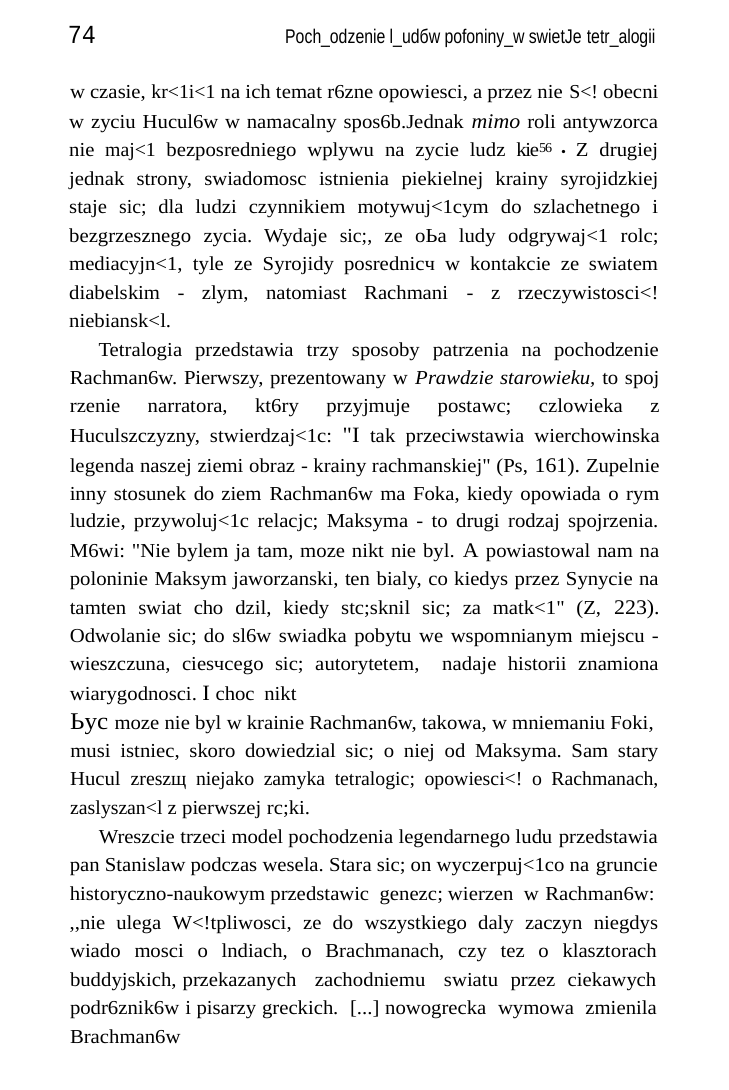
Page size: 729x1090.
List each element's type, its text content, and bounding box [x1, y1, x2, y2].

text ,,nie ulega W<!tpliwosci, ze do wszystkiego daly zaczyn niegdys wiado­ mosci о lndiach, о Brachmanach, czy tez о klasztorach buddyjskich, przekazanych zachodniemu swiatu przez ciekawych podr6znik6w і pisarzy greckich. [...] nowogrecka wymowa zmienila Brachman6w [69, 911, 658, 1048]
text w czasie, kr<1i<1 na ich temat r6zne opowiesci, а przez nie S<! obecni w zyciu Hucul6w w namacalny spos6b.Jednak тіто roli antywzorca nie maj<1 bezposredniego wplywu na zycie ludz kie56 • Z drugiej jednak strony, swiadomosc istnienia piekielnej krainy syrojidzkiej staje sic; dla ludzi czynnikiem motywuj<1cym do szlachetnego і bezgrzesznego zycia. Wydaje sic;, ze оЬа ludy odgrywaj<1 rolc; mediacyjn<1, tyle ze Syrojidy posrednicч w kontakcie ze swiatem diabelskim - zlym, natomiast Rachmani - z rzeczywistosci<! niebiansk<l. [69, 80, 658, 332]
text musi istniec, skoro dowiedzial sic; о niej od Maksyma. Sam stary Hucul zreszщ niejako zamyka tetralogic; opowiesci<! о Rachmanach, zaslyszan<l z pierwszej rc;ki. [70, 739, 659, 819]
text Ьус moze nie byl w krainie Rachman6w, takowa, w mniemaniu Foki, [70, 711, 670, 734]
text 74 Poch_odzenie l_udбw pofoniny_w swietJe tetr_alogii [68, 22, 670, 52]
text Tetralogia przedstawia trzy sposoby patrzenia na pochodzenie Rachman6w. Pierwszy, prezentowany w Prawdzie starowieku, to spoj­ rzenie narratora, kt6ry przyjmuje postawc; czlowieka z Huculszczyzny, stwierdzaj<1c: "І tak przeciwstawia wierchowinska legenda naszej ziemi obraz - krainy rachmanskiej" (Ps, 161). Zupelnie inny stosunek do ziem Rachman6w ma Foka, kiedy opowiada о rym ludzie, przywoluj<1c relacjc; Maksyma - to drugi rodzaj spojrzenia. M6wi: "Nie bylem ja tam, moze nikt nie byl. А powiastowal nam na poloninie Maksym jaworzanski, ten bialy, со kiedys przez Synycie na tamten swiat cho­ dzil, kiedy stc;sknil sic; za matk<1" (Z, 223). Odwolanie sic; do sl6w swiadka pobytu we wspomnianym miejscu - wieszczuna, ciesчcego sic; autorytetem, nadaje historii znamiona wiarygodnosci. І choc nikt [69, 338, 659, 705]
text Wreszcie trzeci model pochodzenia legendarnego ludu przedstawia pan Stanislaw podczas wesela. Stara sic; on wyczerpuj<1co na gruncie historyczno-naukowym przedstawic genezc; wierzen w Rachman6w: [69, 824, 658, 905]
